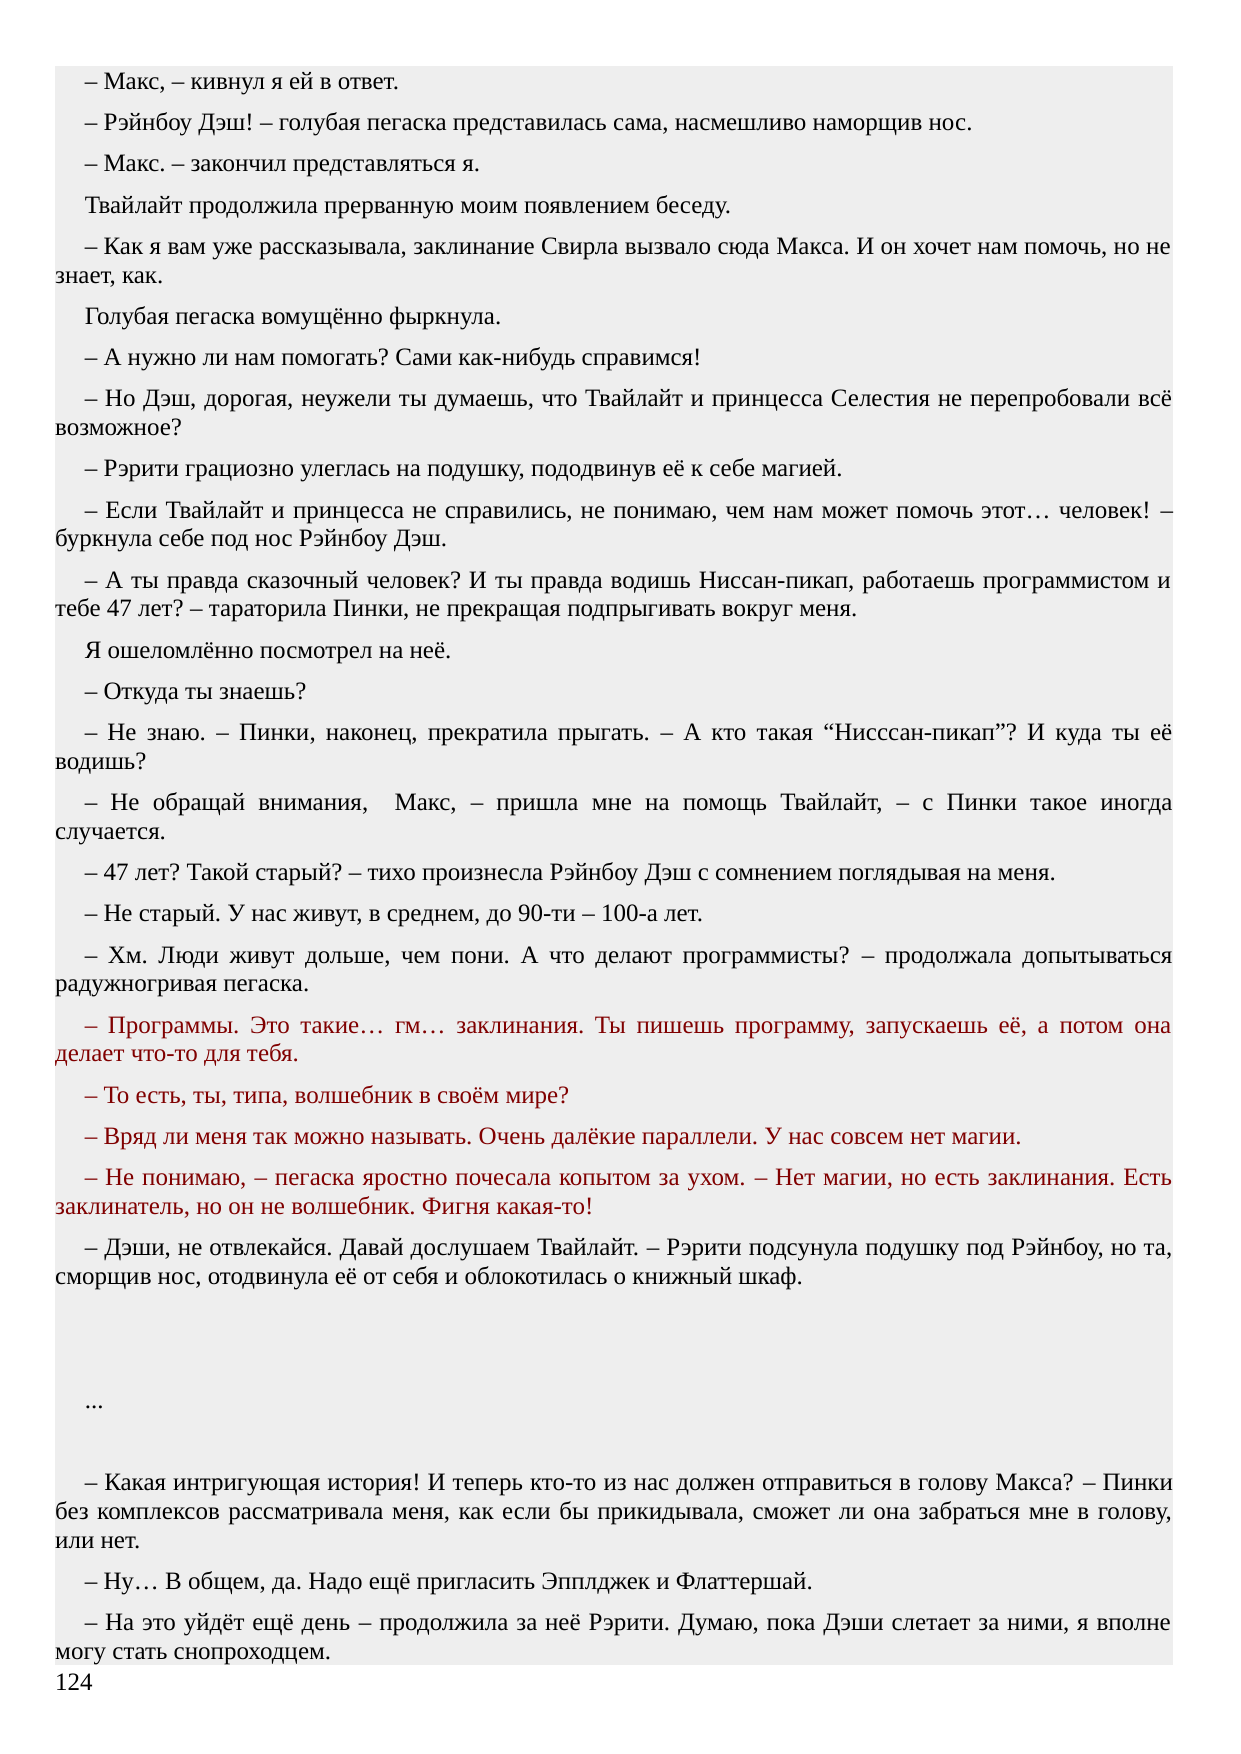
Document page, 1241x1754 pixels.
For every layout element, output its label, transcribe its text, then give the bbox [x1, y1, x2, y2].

text – Как я вам уже рассказывала, заклинание Свирла вызвало сюда Макса. И он хочет нам помочь, но не знает, как. [55, 231, 1173, 288]
text ... [55, 1385, 1173, 1413]
text – Не старый. У нас живут, в среднем, до 90-ти – 100-а лет. [55, 898, 1173, 927]
text – 47 лет? Такой старый? – тихо произнесла Рэйнбоу Дэш с сомнением поглядывая на меня. [55, 857, 1173, 886]
text – Но Дэш, дорогая, неужели ты думаешь, что Твайлайт и принцесса Селестия не перепробовали всё возможное? [55, 383, 1173, 441]
text – Рэрити грациозно улеглась на подушку, пододвинув её к себе магией. [55, 453, 1173, 482]
text – Какая интригующая история! И теперь кто-то из нас должен отправиться в голову Макса? – Пинки без комплексов рассматривала меня, как если бы прикидывала, сможет ли она забраться мне в голову, или нет. [55, 1467, 1173, 1553]
text – Не знаю. – Пинки, наконец, прекратила прыгать. – А кто такая “Нисссан-пикап”? И куда ты её водишь? [55, 717, 1173, 775]
text Твайлайт продолжила прерванную моим появлением беседу. [55, 190, 1173, 218]
text – Программы. Это такие… гм… заклинания. Ты пишешь программу, запускаешь её, а потом она делает что-то для тебя. [55, 1010, 1173, 1067]
text – А ты правда сказочный человек? И ты правда водишь Ниссан-пикап, работаешь программистом и тебе 47 лет? – тараторила Пинки, не прекращая подпрыгивать вокруг меня. [55, 565, 1173, 622]
text Я ошеломлённо посмотрел на неё. [55, 635, 1173, 663]
text – То есть, ты, типа, волшебник в своём мире? [55, 1080, 1173, 1108]
text – Не понимаю, – пегаска яростно почесала копытом за ухом. – Нет магии, но есть заклинания. Есть заклинатель, но он не волшебник. Фигня какая-то! [55, 1162, 1173, 1220]
text Голубая пегаска вомущённо фыркнула. [55, 301, 1173, 330]
text – Если Твайлайт и принцесса не справились, не понимаю, чем нам может помочь этот… человек! – буркнула себе под нос Рэйнбоу Дэш. [55, 495, 1173, 552]
text – Макс. – закончил представляться я. [55, 148, 1173, 177]
text – Откуда ты знаешь? [55, 676, 1173, 705]
text – А нужно ли нам помогать? Сами как-нибудь справимся! [55, 342, 1173, 371]
text – Хм. Люди живут дольше, чем пони. А что делают программисты? – продолжала допытываться радужногривая пегаска. [55, 940, 1173, 997]
text – Дэши, не отвлекайся. Давай дослушаем Твайлайт. – Рэрити подсунула подушку под Рэйнбоу, но та, сморщив нос, отодвинула её от себя и облокотилась о книжный шкаф. [55, 1232, 1173, 1290]
text – Ну… В общем, да. Надо ещё пригласить Эпплджек и Флаттершай. [55, 1566, 1173, 1595]
text – Макс, – кивнул я ей в ответ. [55, 66, 1173, 95]
text – Рэйнбоу Дэш! – голубая пегаска представилась сама, насмешливо наморщив нос. [55, 107, 1173, 136]
text – На это уйдёт ещё день – продолжила за неё Рэрити. Думаю, пока Дэши слетает за ними, я вполне могу стать снопроходцем. [55, 1607, 1173, 1665]
text – Вряд ли меня так можно называть. Очень далёкие параллели. У нас совсем нет магии. [55, 1121, 1173, 1150]
text – Не обращай внимания, Макс, – пришла мне на помощь Твайлайт, – с Пинки такое иногда случается. [55, 787, 1173, 845]
